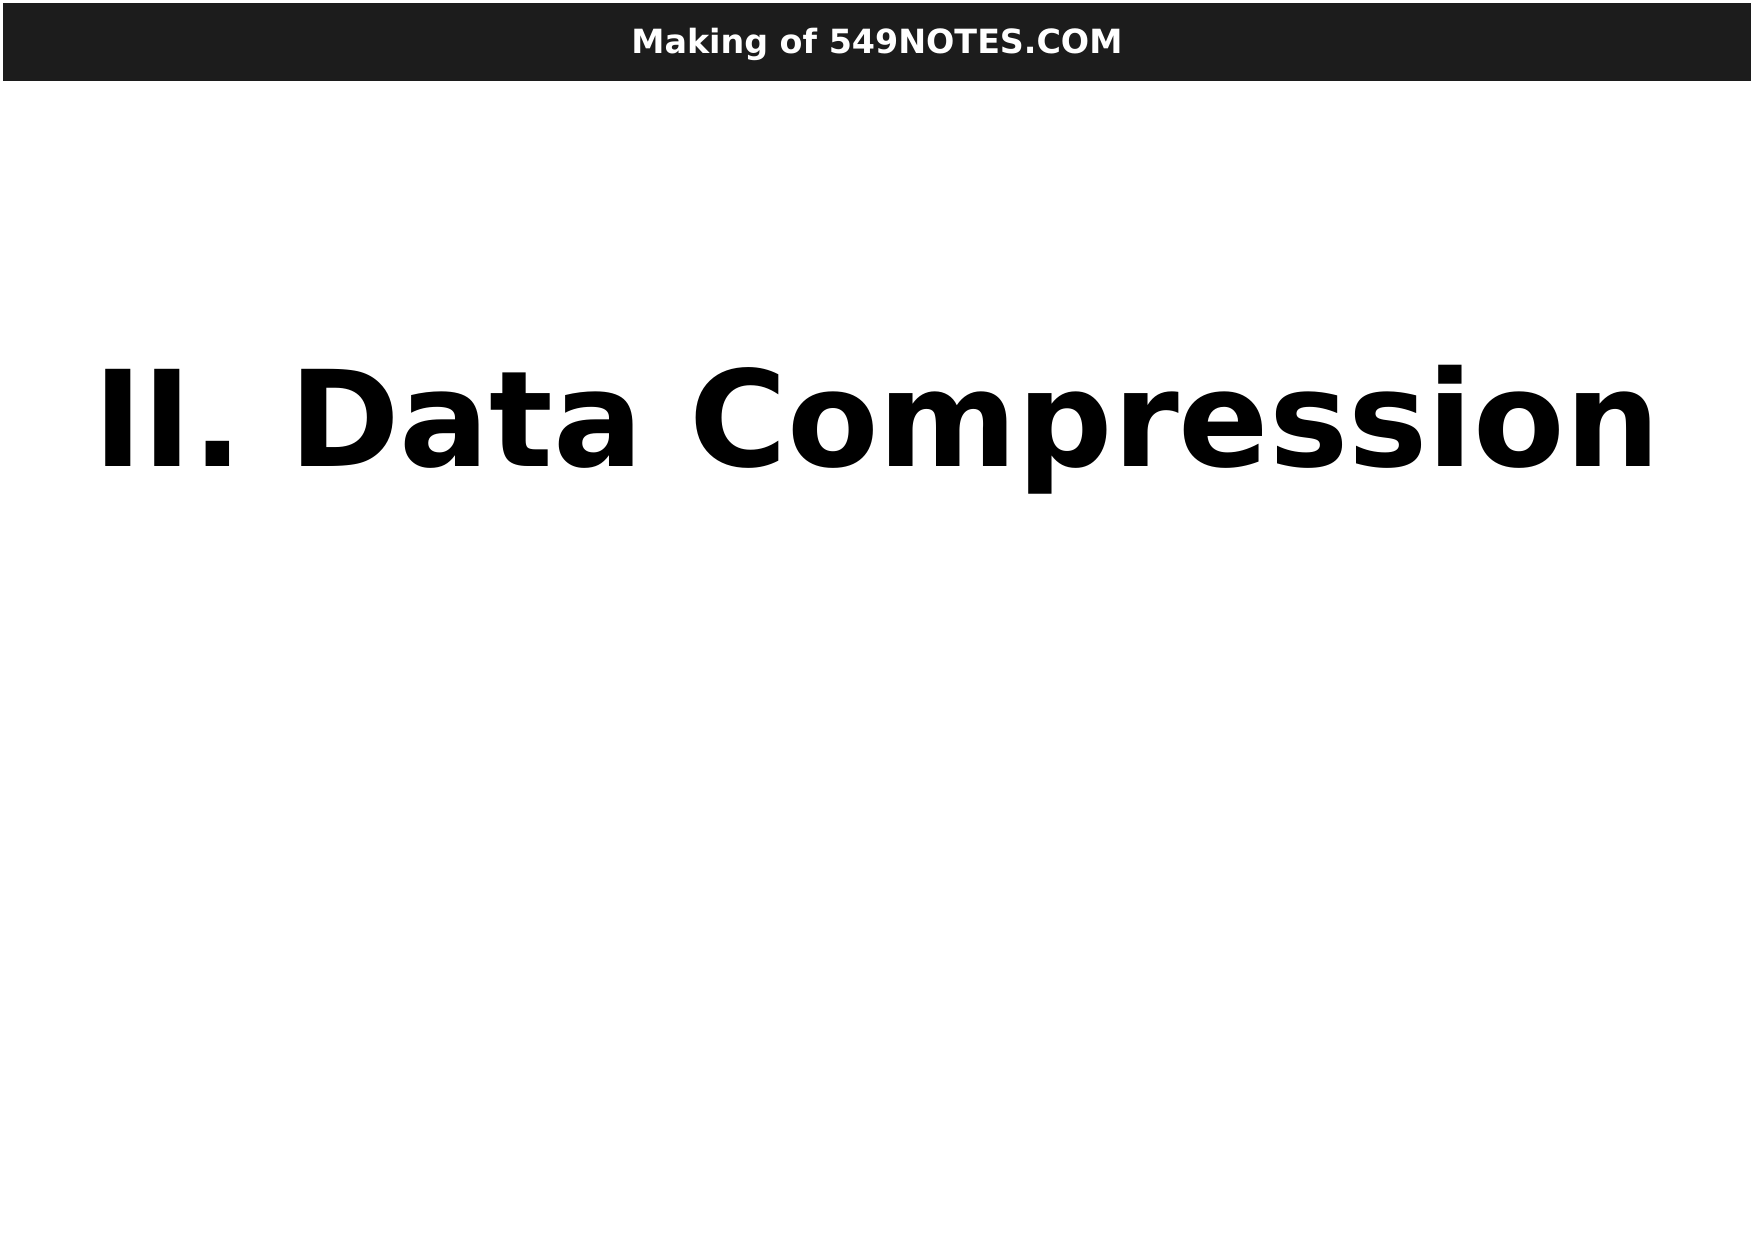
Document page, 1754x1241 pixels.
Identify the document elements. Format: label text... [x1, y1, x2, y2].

text II. Data Compression [3, 343, 1751, 498]
